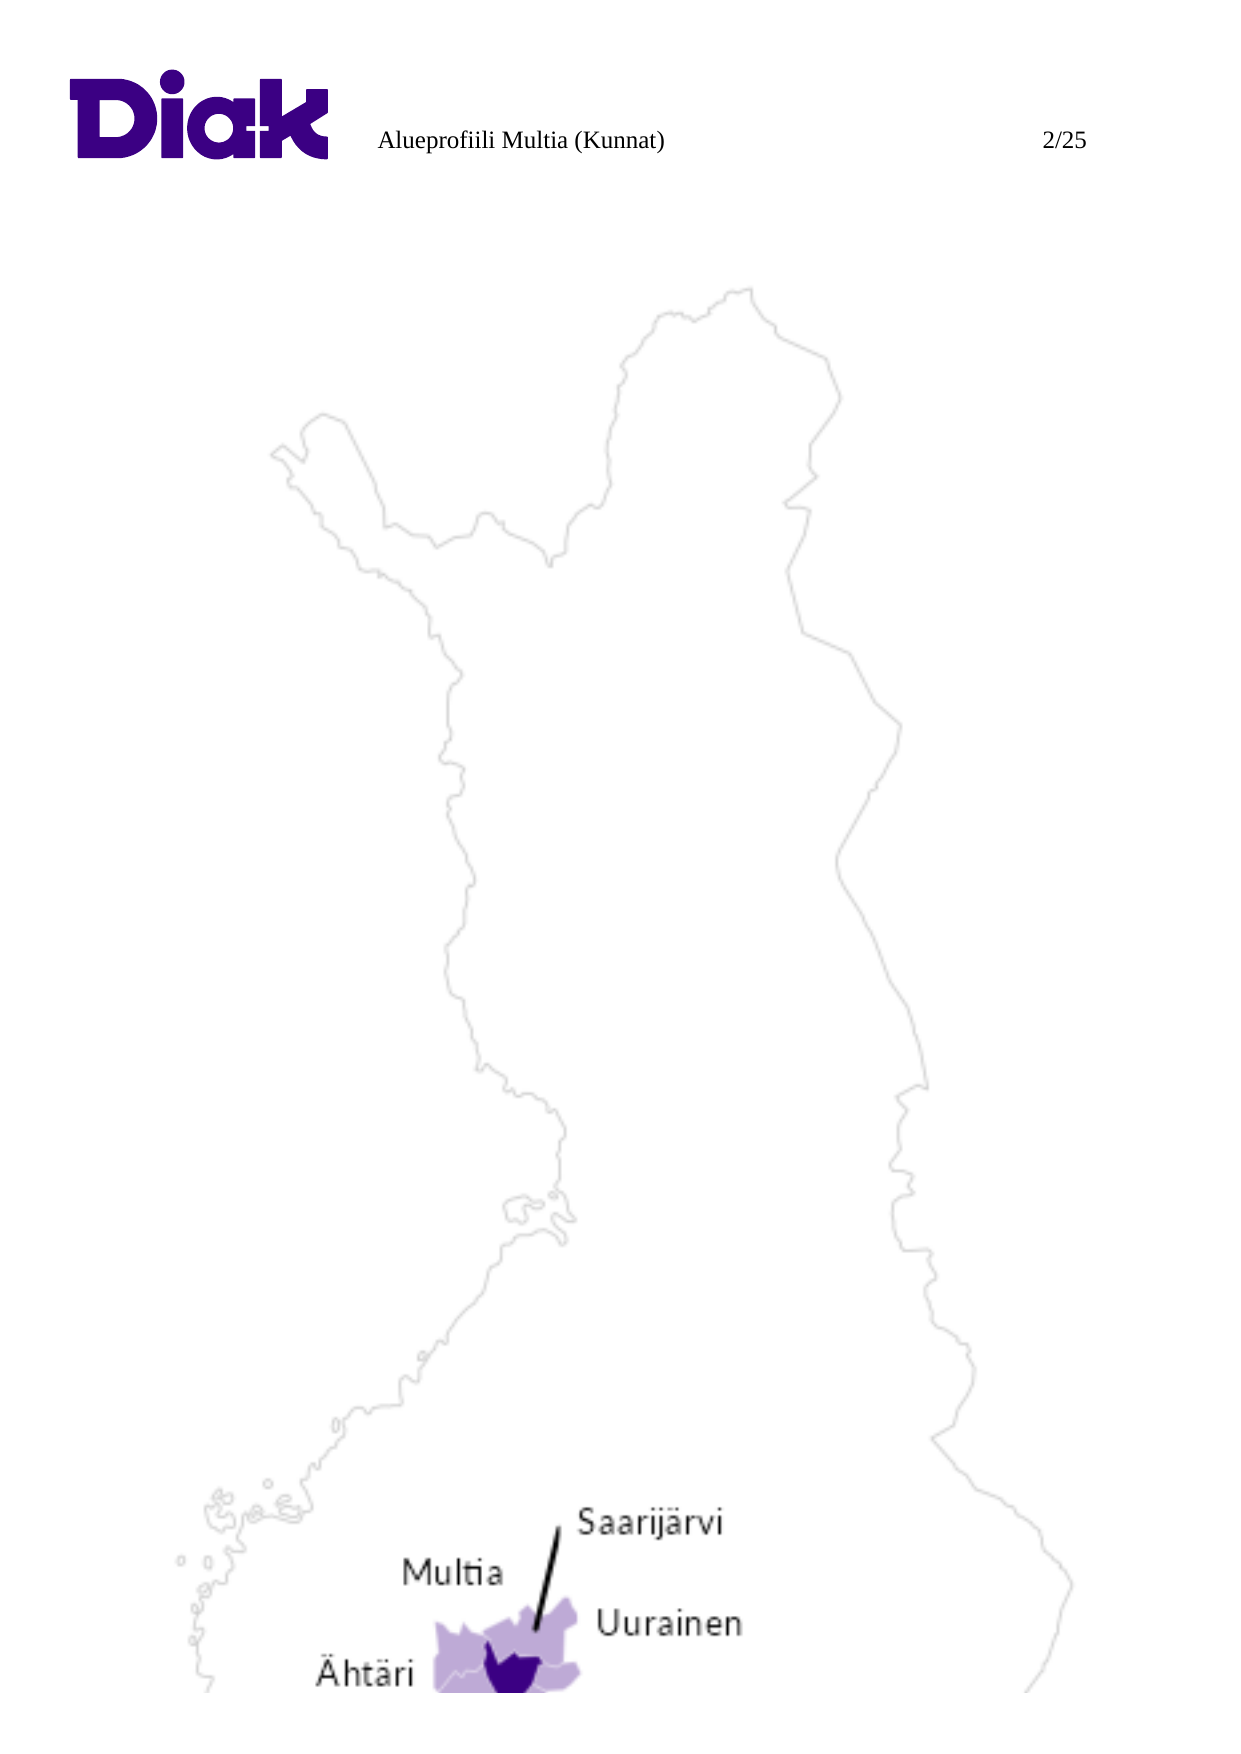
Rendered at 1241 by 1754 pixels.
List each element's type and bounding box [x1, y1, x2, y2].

picture [61, 196, 1179, 1693]
